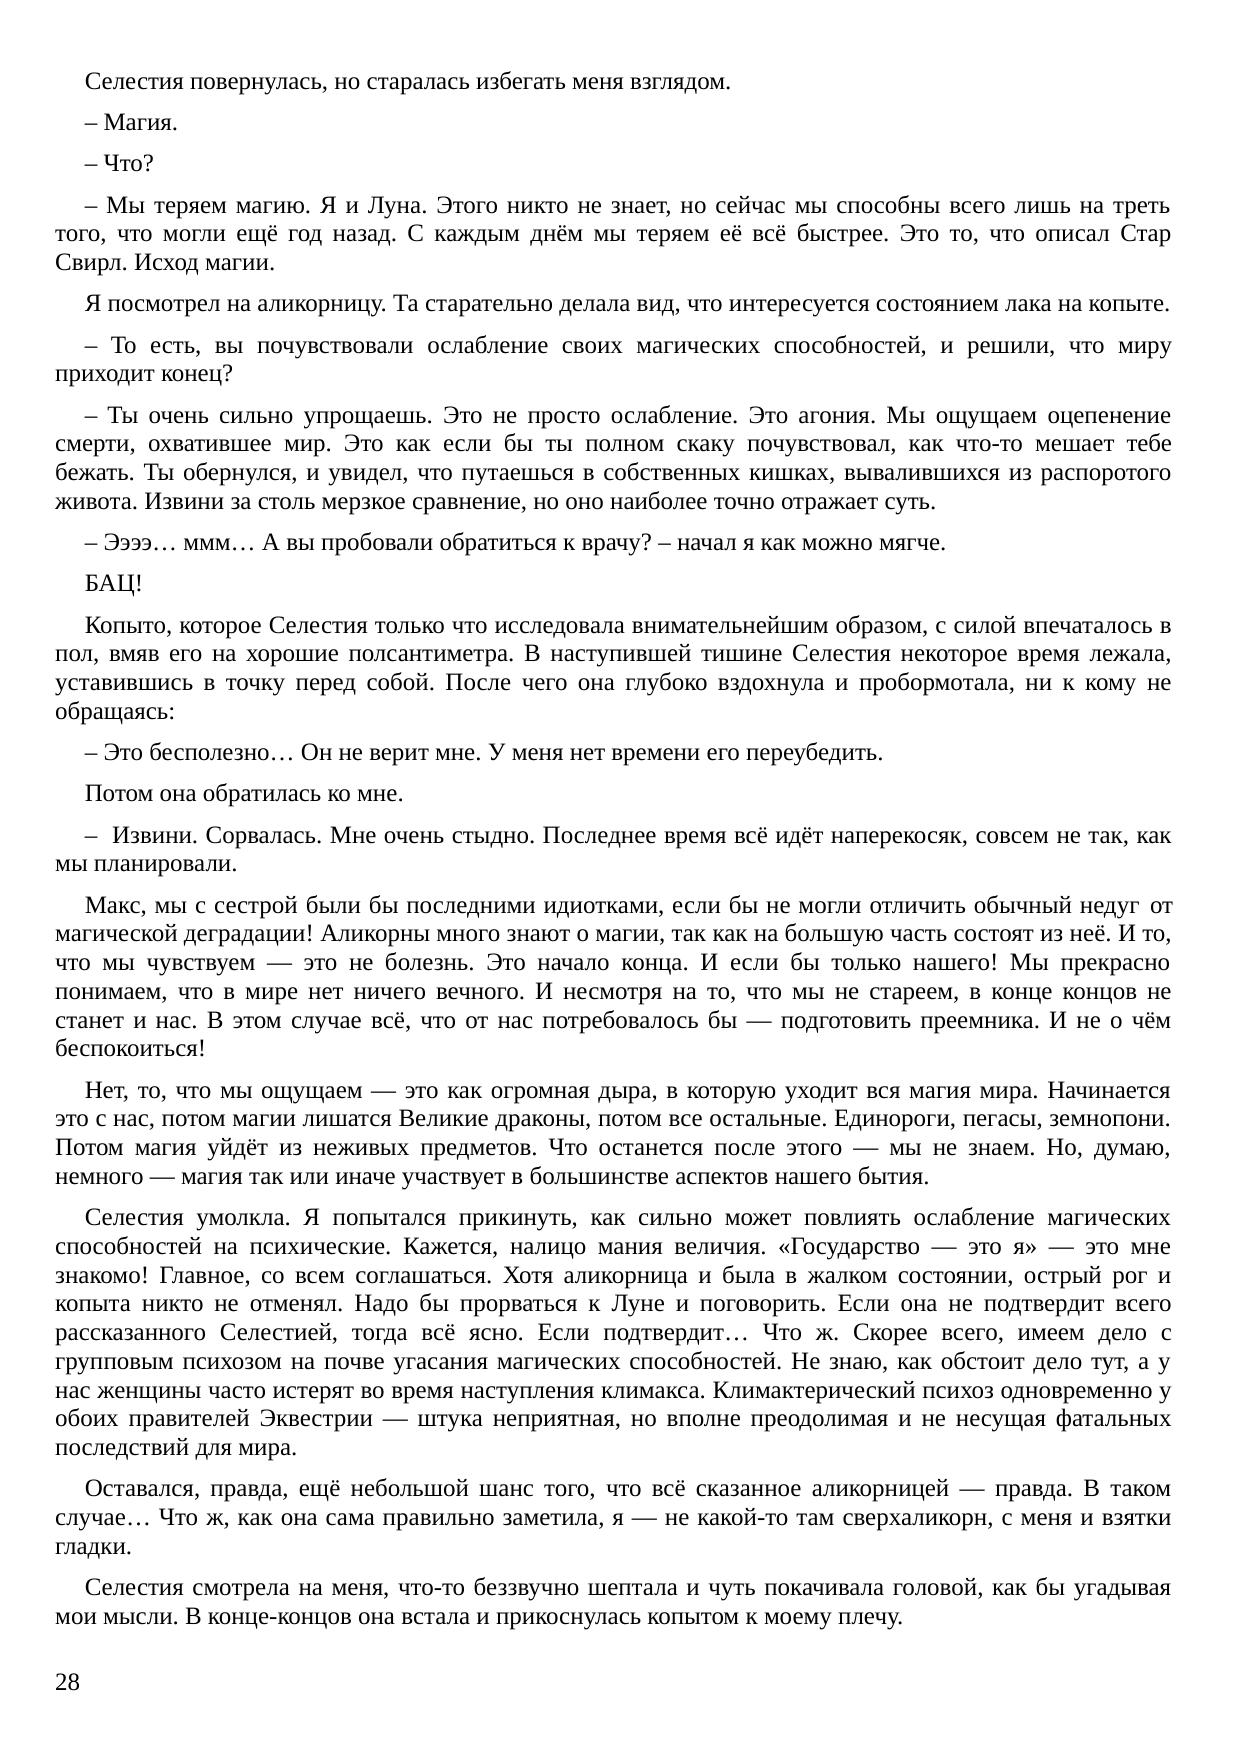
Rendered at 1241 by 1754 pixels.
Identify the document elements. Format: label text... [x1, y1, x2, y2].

text Селестия смотрела на меня, что-то беззвучно шептала и чуть покачивала головой, как бы угадывая мои мысли. В конце-концов она встала и прикоснулась копытом к моему плечу. [55, 1572, 1173, 1630]
text Потом она обратилась ко мне. [55, 778, 1173, 807]
text – Извини. Сорвалась. Мне очень стыдно. Последнее время всё идёт наперекосяк, совсем не так, как мы планировали. [55, 820, 1173, 877]
text – То есть, вы почувствовали ослабление своих магических способностей, и решили, что миру приходит конец? [55, 330, 1173, 387]
text Макс, мы с сестрой были бы последними идиотками, если бы не могли отличить обычный недуг от магической деградации! Аликорны много знают о магии, так как на большую часть состоят из неё. И то, что мы чувствуем — это не болезнь. Это начало конца. И если бы только нашего! Мы прекрасно понимаем, что в мире нет ничего вечного. И несмотря на то, что мы не стареем, в конце концов не станет и нас. В этом случае всё, что от нас потребовалось бы — подготовить преемника. И не о чём беспокоиться! [55, 890, 1173, 1062]
text – Что? [55, 148, 1173, 177]
text Копыто, которое Селестия только что исследовала внимательнейшим образом, с силой впечаталось в пол, вмяв его на хорошие полсантиметра. В наступившей тишине Селестия некоторое время лежала, уставившись в точку перед собой. После чего она глубоко вздохнула и пробормотала, ни к кому не обращаясь: [55, 610, 1173, 725]
text БАЦ! [55, 568, 1173, 597]
text – Мы теряем магию. Я и Луна. Этого никто не знает, но сейчас мы способны всего лишь на треть того, что могли ещё год назад. С каждым днём мы теряем её всё быстрее. Это то, что описал Стар Свирл. Исход магии. [55, 190, 1173, 276]
text – Ээээ… ммм… А вы пробовали обратиться к врачу? – начал я как можно мягче. [55, 527, 1173, 556]
text Оставался, правда, ещё небольшой шанс того, что всё сказанное аликорницей — правда. В таком случае… Что ж, как она сама правильно заметила, я — не какой-то там сверхаликорн, с меня и взятки гладки. [55, 1473, 1173, 1560]
text Селестия умолкла. Я попытался прикинуть, как сильно может повлиять ослабление магических способностей на психические. Кажется, налицо мания величия. «Государство — это я» — это мне знакомо! Главное, со всем соглашаться. Хотя аликорница и была в жалком состоянии, острый рог и копыта никто не отменял. Надо бы прорваться к Луне и поговорить. Если она не подтвердит всего рассказанного Селестией, тогда всё ясно. Если подтвердит… Что ж. Скорее всего, имеем дело с групповым психозом на почве угасания магических способностей. Не знаю, как обстоит дело тут, а у нас женщины часто истерят во время наступления климакса. Климактерический психоз одновременно у обоих правителей Эквестрии — штука неприятная, но вполне преодолимая и не несущая фатальных последствий для мира. [55, 1202, 1173, 1461]
text – Ты очень сильно упрощаешь. Это не просто ослабление. Это агония. Мы ощущаем оцепенение смерти, охватившее мир. Это как если бы ты полном скаку почувствовал, как что-то мешает тебе бежать. Ты обернулся, и увидел, что путаешься в собственных кишках, вывалившихся из распоротого живота. Извини за столь мерзкое сравнение, но оно наиболее точно отражает суть. [55, 400, 1173, 515]
text Я посмотрел на аликорницу. Та старательно делала вид, что интересуется состоянием лака на копыте. [55, 288, 1173, 317]
text Нет, то, что мы ощущаем — это как огромная дыра, в которую уходит вся магия мира. Начинается это с нас, потом магии лишатся Великие драконы, потом все остальные. Единороги, пегасы, земнопони. Потом магия уйдёт из неживых предметов. Что останется после этого — мы не знаем. Но, думаю, немного — магия так или иначе участвует в большинстве аспектов нашего бытия. [55, 1075, 1173, 1190]
text Селестия повернулась, но старалась избегать меня взглядом. [55, 66, 1173, 95]
text – Это бесполезно… Он не верит мне. У меня нет времени его переубедить. [55, 737, 1173, 766]
text – Магия. [55, 107, 1173, 136]
